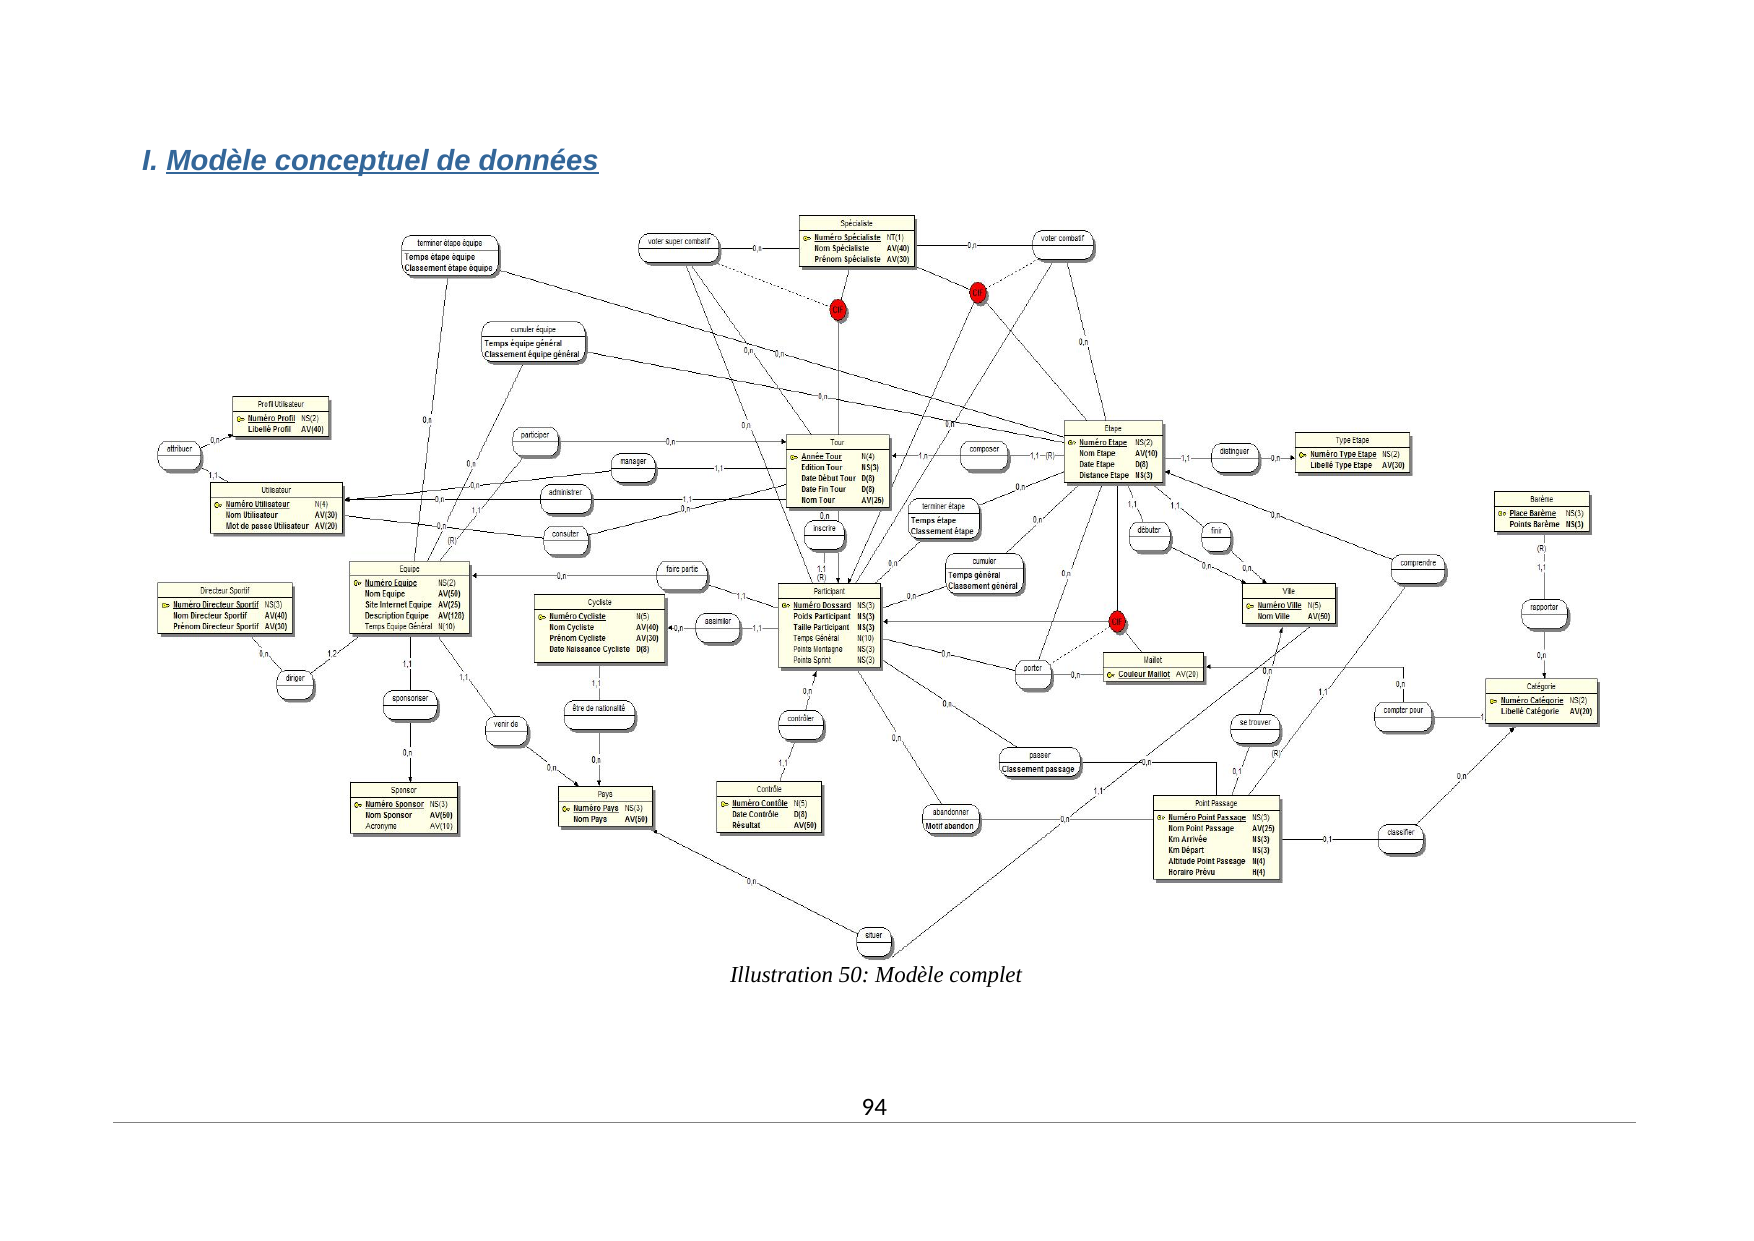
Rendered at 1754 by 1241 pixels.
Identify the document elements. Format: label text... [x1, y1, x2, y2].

subtitle [0, 206, 1754, 218]
text Illustration 50: Modèle complet [0, 961, 1754, 987]
subtitle [0, 987, 1754, 1087]
picture [153, 215, 1601, 961]
subtitle Modèle conceptuel de données [142, 143, 1636, 176]
